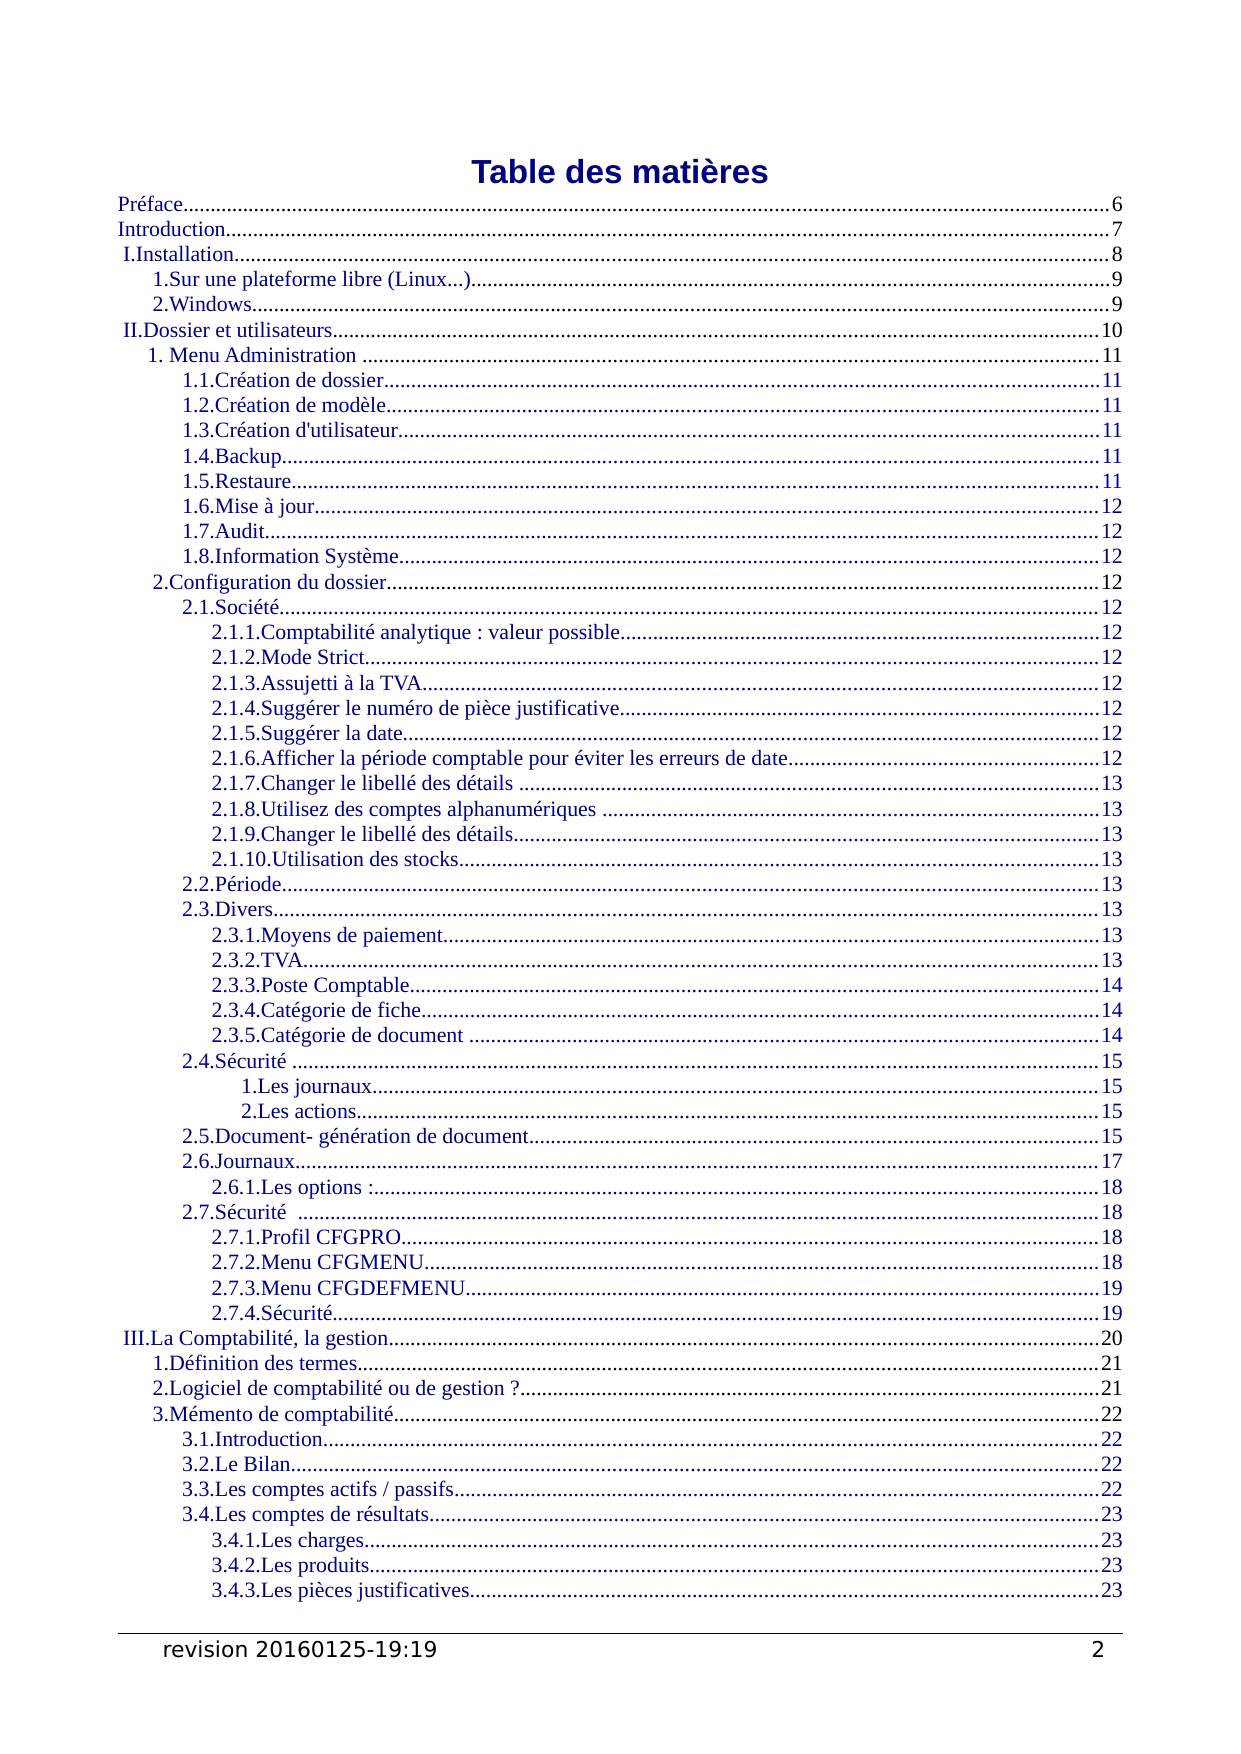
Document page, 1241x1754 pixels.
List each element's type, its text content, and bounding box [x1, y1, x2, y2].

text 2.3.2.TVA 13 [206, 947, 1123, 972]
text 2.Logiciel de comptabilité ou de gestion ? 21 [147, 1375, 1123, 1401]
text 2.4.Sécurité 15 [176, 1048, 1123, 1073]
text 2.6.1.Les options : 18 [206, 1174, 1123, 1199]
text 2.1.6.Afficher la période comptable pour éviter les erreurs de date 12 [206, 745, 1123, 770]
text 2.Windows 9 [147, 291, 1123, 317]
text 1.3.Création d'utilisateur 11 [176, 417, 1123, 443]
text 3.4.3.Les pièces justificatives 23 [206, 1577, 1123, 1602]
text 3.Mémento de comptabilité 22 [147, 1401, 1123, 1426]
text 2.5.Document- génération de document 15 [176, 1123, 1123, 1148]
text 2.7.1.Profil CFGPRO 18 [206, 1224, 1123, 1249]
text 2.3.5.Catégorie de document 14 [206, 1022, 1123, 1048]
text 1.Les journaux 15 [235, 1073, 1123, 1098]
text 2.1.1.Comptabilité analytique : valeur possible 12 [206, 619, 1123, 644]
text Préface 6 [117, 191, 1123, 216]
text 2.7.4.Sécurité 19 [206, 1300, 1123, 1325]
text 1.Sur une plateforme libre (Linux...) 9 [147, 266, 1123, 291]
text 2.3.1.Moyens de paiement 13 [206, 922, 1123, 947]
text 2.Configuration du dossier 12 [147, 569, 1123, 594]
text I.Installation 8 [117, 241, 1123, 266]
text 1.2.Création de modèle 11 [176, 392, 1123, 417]
text 3.1.Introduction 22 [176, 1426, 1123, 1451]
text 3.3.Les comptes actifs / passifs 22 [176, 1476, 1123, 1501]
text 2.6.Journaux 17 [176, 1148, 1123, 1174]
text 2.7.2.Menu CFGMENU 18 [206, 1249, 1123, 1274]
text 1.4.Backup 11 [176, 443, 1123, 468]
text 3.4.1.Les charges 23 [206, 1527, 1123, 1552]
text 2.1.2.Mode Strict 12 [206, 644, 1123, 669]
text 2.Les actions 15 [235, 1098, 1123, 1123]
text 2.3.3.Poste Comptable 14 [206, 972, 1123, 997]
text 3.4.2.Les produits 23 [206, 1552, 1123, 1577]
text 2.1.Société 12 [176, 594, 1123, 619]
text 3.4.Les comptes de résultats 23 [176, 1501, 1123, 1527]
text 2.1.10.Utilisation des stocks 13 [206, 846, 1123, 871]
text 1.1.Création de dossier 11 [176, 367, 1123, 392]
text 1.Définition des termes 21 [147, 1350, 1123, 1375]
text 2.7.3.Menu CFGDEFMENU 19 [206, 1274, 1123, 1300]
text 2.1.3.Assujetti à la TVA 12 [206, 669, 1123, 695]
text Introduction 7 [117, 216, 1123, 241]
text 2.1.9.Changer le libellé des détails 13 [206, 821, 1123, 846]
text 3.2.Le Bilan 22 [176, 1451, 1123, 1476]
text 1.5.Restaure 11 [176, 468, 1123, 493]
text 2.1.7.Changer le libellé des détails 13 [206, 770, 1123, 796]
text 2.3.Divers 13 [176, 896, 1123, 922]
text 1.7.Audit 12 [176, 518, 1123, 543]
text 2.1.4.Suggérer le numéro de pièce justificative 12 [206, 695, 1123, 720]
text 2.3.4.Catégorie de fiche 14 [206, 997, 1123, 1022]
text 1. Menu Administration 11 [147, 342, 1123, 367]
text 1.6.Mise à jour 12 [176, 493, 1123, 518]
text III.La Comptabilité, la gestion 20 [117, 1325, 1123, 1350]
text 2.2.Période 13 [176, 871, 1123, 896]
text 2.1.8.Utilisez des comptes alphanumériques 13 [206, 796, 1123, 821]
text II.Dossier et utilisateurs 10 [117, 317, 1123, 342]
text 2.1.5.Suggérer la date 12 [206, 720, 1123, 745]
subtitle Table des matières [117, 152, 1123, 191]
text 2.7.Sécurité 18 [176, 1199, 1123, 1224]
text 1.8.Information Système 12 [176, 543, 1123, 569]
